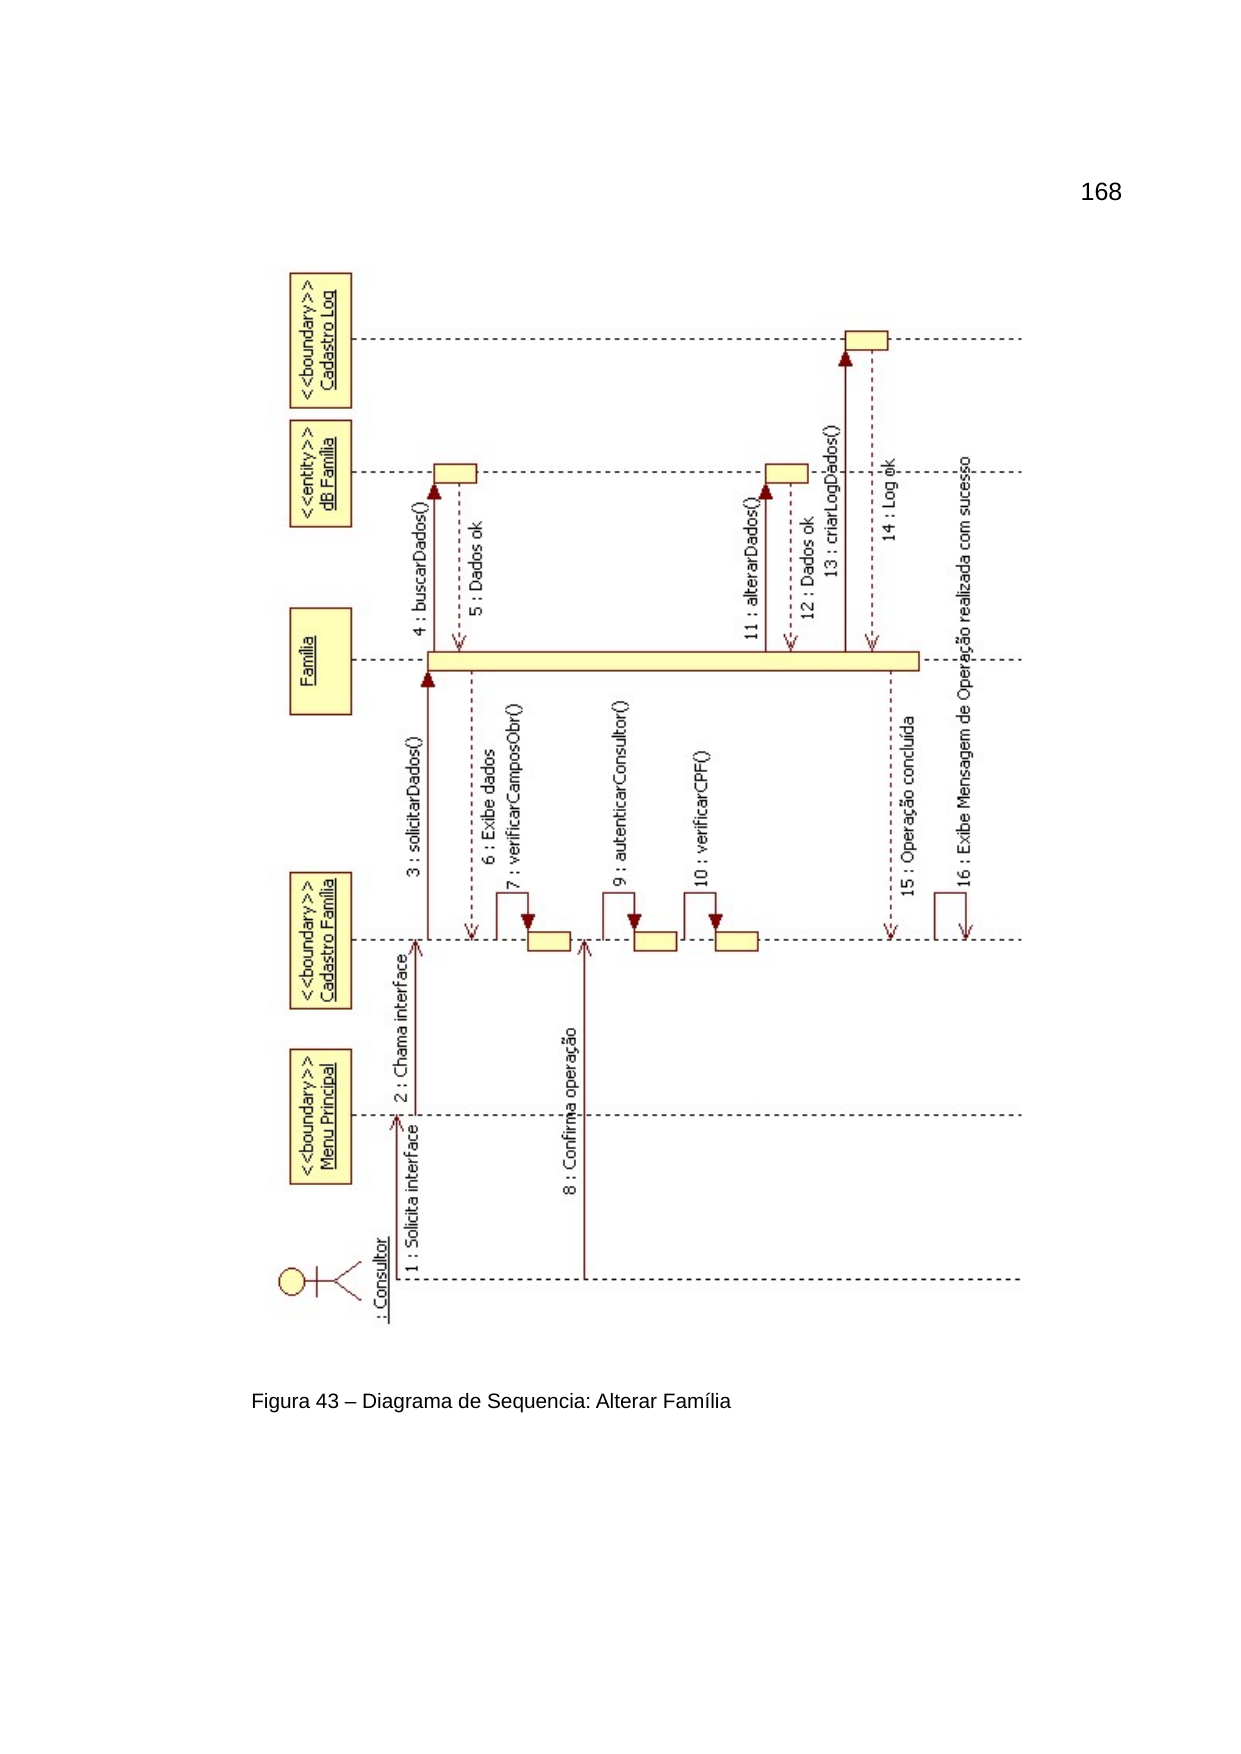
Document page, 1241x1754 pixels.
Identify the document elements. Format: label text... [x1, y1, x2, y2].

text Figura 43 – Diagrama de Sequencia: Alterar Família [177, 1390, 1122, 1413]
picture [246, 265, 1053, 1390]
